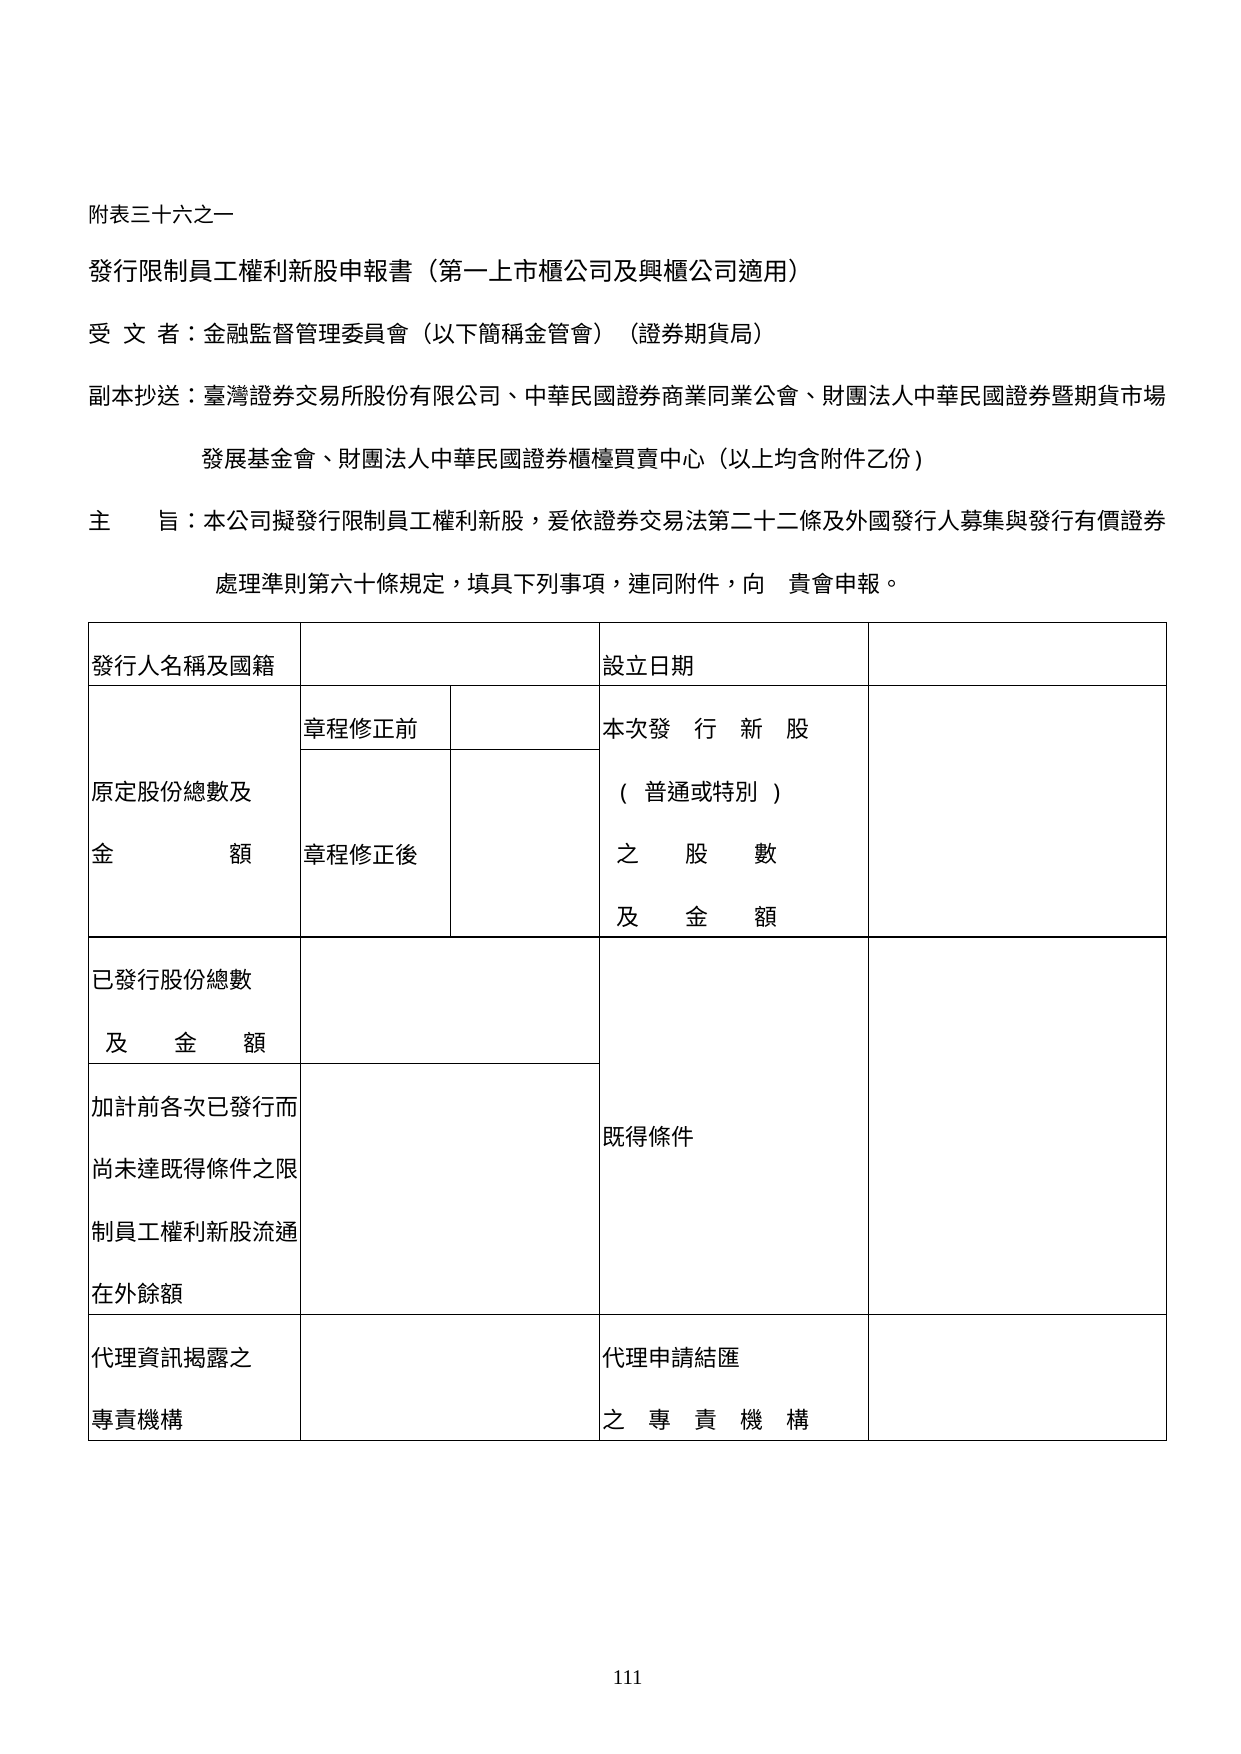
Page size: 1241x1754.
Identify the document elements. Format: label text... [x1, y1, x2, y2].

table_cell [869, 1315, 1166, 1439]
table_cell [301, 938, 599, 1062]
table_cell [301, 1064, 599, 1313]
text 附表三十六之一 [89, 198, 1166, 228]
table_cell 代理申請結匯 之 專 責 機 構 [600, 1315, 868, 1439]
table_header 發行人名稱及國籍 [89, 623, 300, 685]
text 發行限制員工權利新股申報書（第一上市櫃公司及興櫃公司適用） [89, 228, 1166, 291]
table_cell [451, 750, 599, 936]
text 副本抄送：臺灣證券交易所股份有限公司、中華民國證券商業同業公會、財團法人中華民國證券暨期貨市場發展基金會、財團法人中華民國證券櫃檯買賣中心（以上均含附件乙份) [89, 353, 1166, 478]
table_cell 章程修正後 [301, 750, 450, 936]
table_header [869, 623, 1166, 685]
table_cell [869, 938, 1166, 1313]
table_header [301, 623, 599, 685]
table_cell 代理資訊揭露之 專責機構 [89, 1315, 300, 1439]
table_cell 原定股份總數及 金 額 [89, 686, 300, 936]
table_cell [869, 686, 1166, 936]
table_cell 本次發 行 新 股 ( 普通或特別 ) 之 股 數 及 金 額 [600, 686, 868, 936]
text 受 文 者：金融監督管理委員會（以下簡稱金管會）（證券期貨局） [89, 291, 1166, 353]
table_cell 加計前各次已發行而尚未達既得條件之限制員工權利新股流通在外餘額 [89, 1064, 300, 1313]
table_cell 章程修正前 [301, 686, 450, 749]
table_header 設立日期 [600, 623, 868, 685]
table_cell [301, 1315, 599, 1439]
table_cell 既得條件 [600, 938, 868, 1313]
text 主 旨：本公司擬發行限制員工權利新股，爰依證券交易法第二十二條及外國發行人募集與發行有價證券處理準則第六十條規定，填具下列事項，連同附件，向 貴會申報。 [89, 478, 1166, 603]
table_cell [451, 686, 599, 749]
table_cell 已發行股份總數 及 金 額 [89, 938, 300, 1062]
